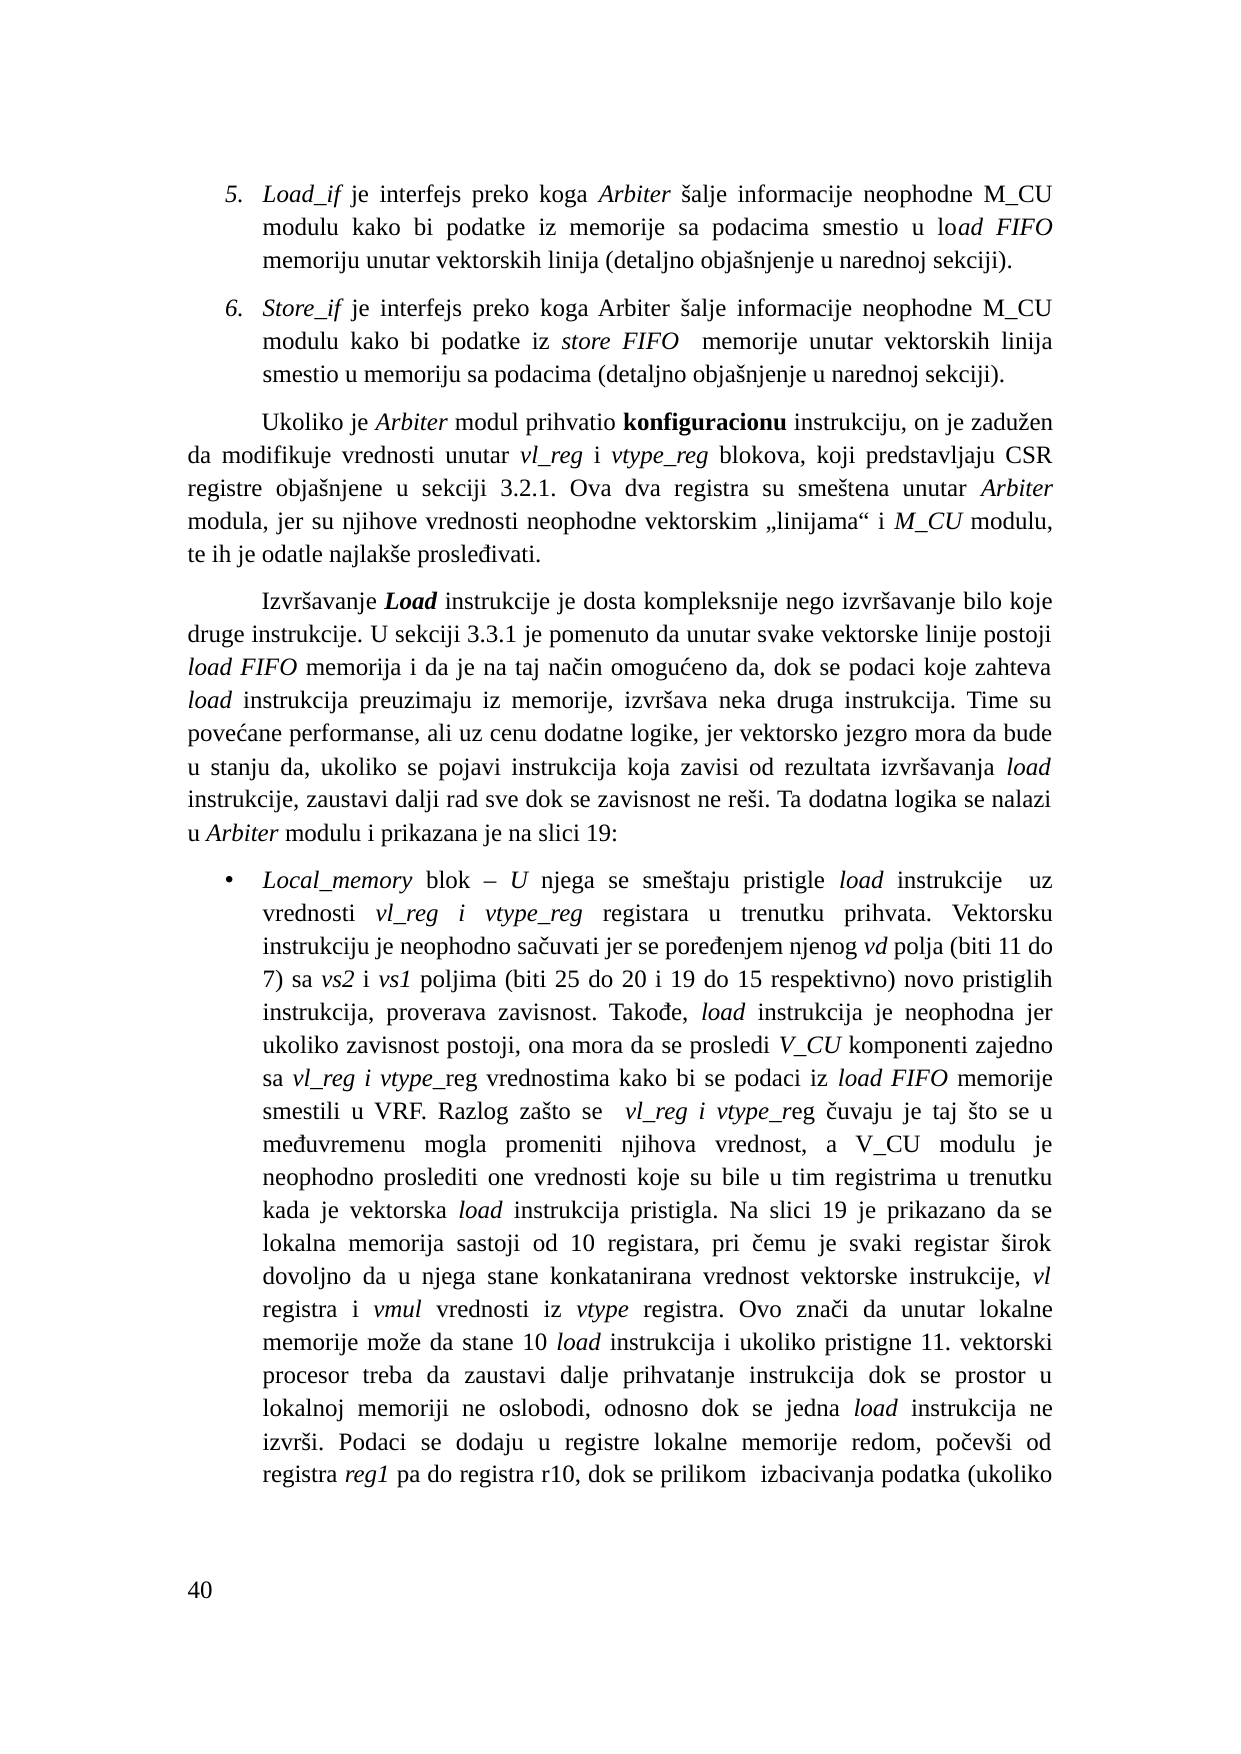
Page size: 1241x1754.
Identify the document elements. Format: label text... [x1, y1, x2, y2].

text Izvršavanje Load instrukcije je dosta kompleksnije nego izvršavanje bilo koje druge instrukcije. U sekciji 3.3.1 je pomenuto da unutar svake vektorske linije postoji load FIFO memorija i da je na taj način omogućeno da, dok se podaci koje zahteva load instrukcija preuzimaju iz memorije, izvršava neka druga instrukcija. Time su povećane performanse, ali uz cenu dodatne logike, jer vektorsko jezgro mora da bude u stanju da, ukoliko se pojavi instrukcija koja zavisi od rezultata izvršavanja load instrukcije, zaustavi dalji rad sve dok se zavisnost ne reši. Ta dodatna logika se nalazi u Arbiter modulu i prikazana je na slici 19: [187, 586, 1053, 846]
list Load_if je interfejs preko koga Arbiter šalje informacije neophodne M_CU modulu kako bi podatke iz memorije sa podacima smestio u load FIFO memoriju unutar vektorskih linija (detaljno objašnjenje u narednoj sekciji). [225, 179, 1053, 274]
list Local_memory blok – U njega se smeštaju pristigle load instrukcije uz vrednosti vl_reg i vtype_reg registara u trenutku prihvata. Vektorsku instrukciju je neophodno sačuvati jer se poređenjem njenog vd polja (biti 11 do 7) sa vs2 i vs1 poljima (biti 25 do 20 i 19 do 15 respektivno) novo pristiglih instrukcija, proverava zavisnost. Takođe, load instrukcija je neophodna jer ukoliko zavisnost postoji, ona mora da se prosledi V_CU komponenti zajedno sa vl_reg i vtype_reg vrednostima kako bi se podaci iz load FIFO memorije smestili u VRF. Razlog zašto se vl_reg i vtype_reg čuvaju je taj što se u međuvremenu mogla promeniti njihova vrednost, a V_CU modulu je neophodno proslediti one vrednosti koje su bile u tim registrima u trenutku kada je vektorska load instrukcija pristigla. Na slici 19 je prikazano da se lokalna memorija sastoji od 10 registara, pri čemu je svaki registar širok dovoljno da u njega stane konkatanirana vrednost vektorske instrukcije, vl registra i vmul vrednosti iz vtype registra. Ovo znači da unutar lokalne memorije može da stane 10 load instrukcija i ukoliko pristigne 11. vektorski procesor treba da zaustavi dalje prihvatanje instrukcija dok se prostor u lokalnoj memoriji ne oslobodi, odnosno dok se jedna load instrukcija ne izvrši. Podaci se dodaju u registre lokalne memorije redom, počevši od registra reg1 pa do registra r10, dok se prilikom izbacivanja podatka (ukoliko [225, 865, 1053, 1488]
list Store_if je interfejs preko koga Arbiter šalje informacije neophodne M_CU modulu kako bi podatke iz store FIFO memorije unutar vektorskih linija smestio u memoriju sa podacima (detaljno objašnjenje u narednoj sekciji). [225, 293, 1053, 388]
text Ukoliko je Arbiter modul prihvatio konfiguracionu instrukciju, on je zadužen da modifikuje vrednosti unutar vl_reg i vtype_reg blokova, koji predstavljaju CSR registre objašnjene u sekciji 3.2.1. Ova dva registra su smeštena unutar Arbiter modula, jer su njihove vrednosti neophodne vektorskim „linijama“ i M_CU modulu, te ih je odatle najlakše prosleđivati. [187, 407, 1053, 568]
